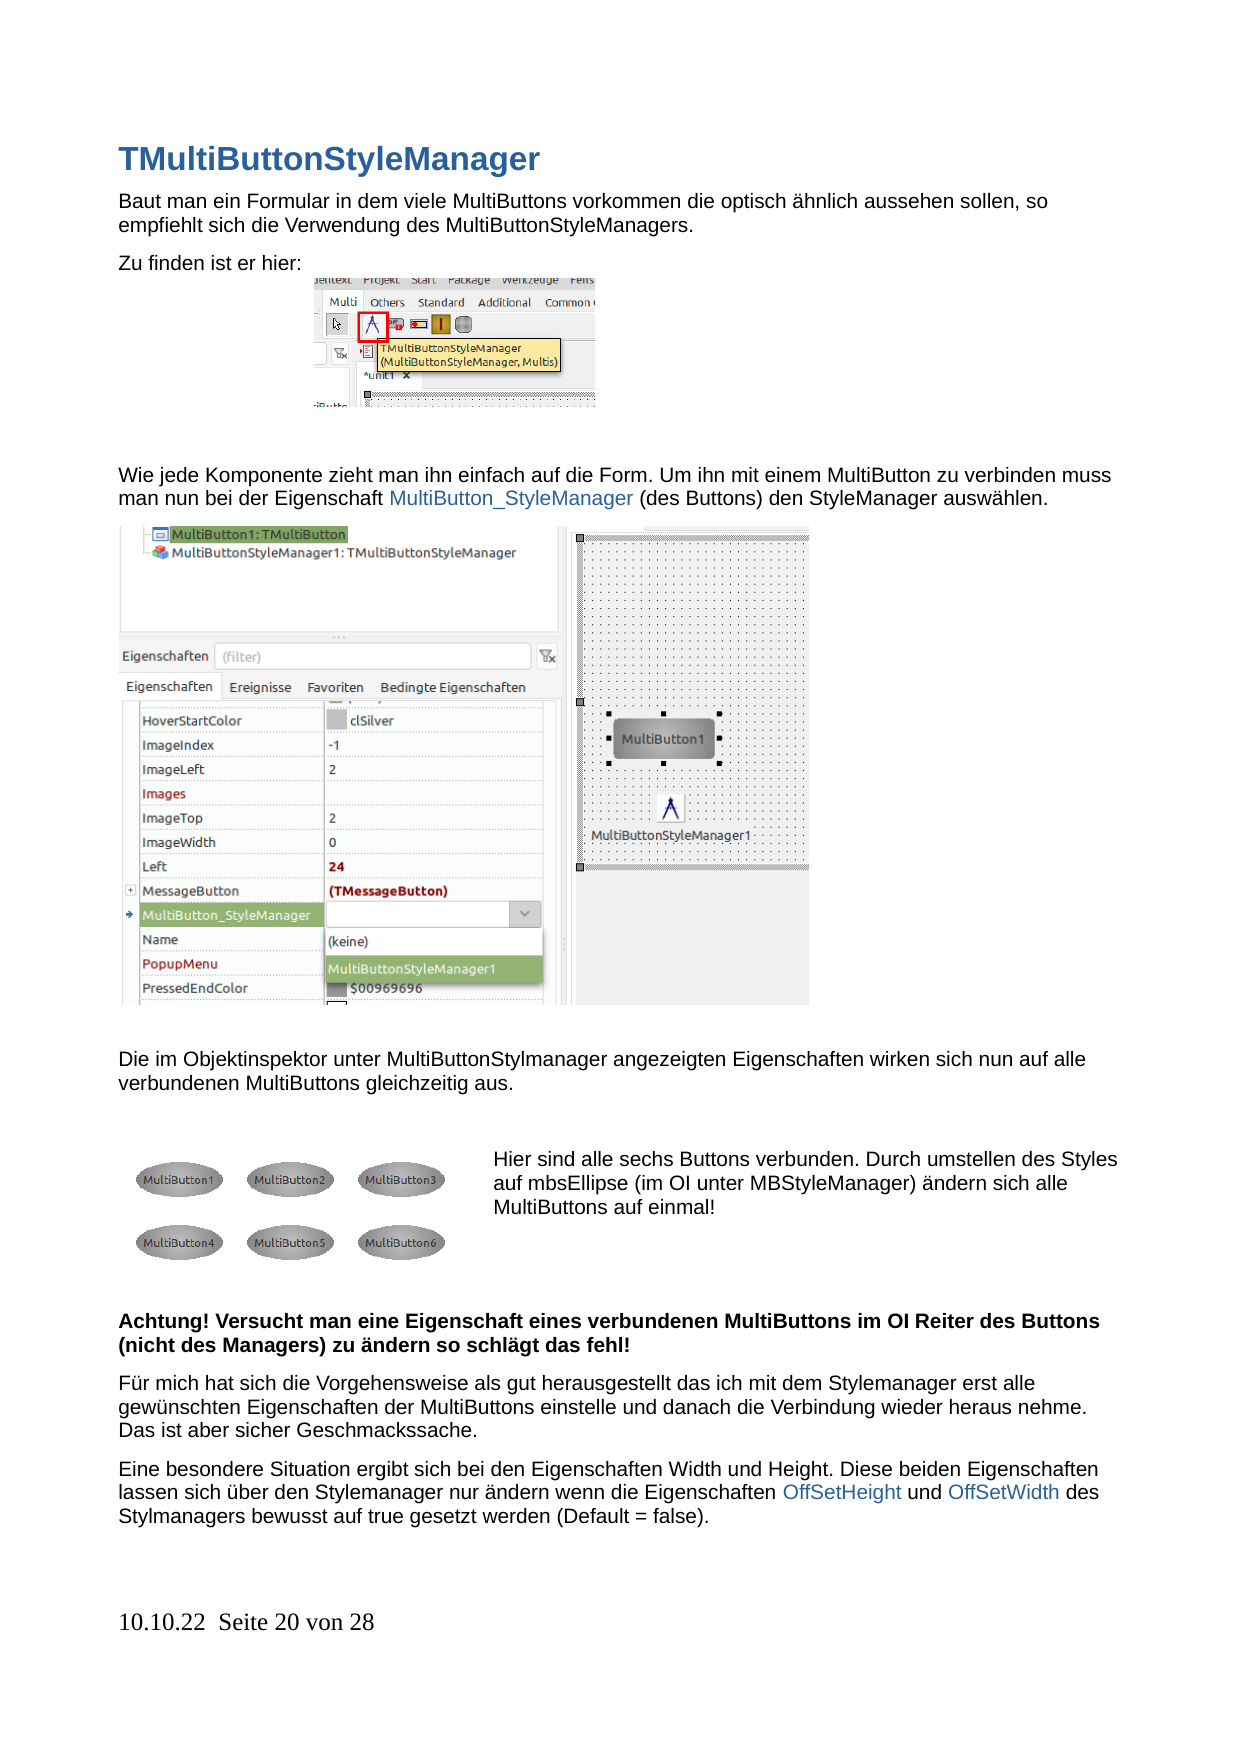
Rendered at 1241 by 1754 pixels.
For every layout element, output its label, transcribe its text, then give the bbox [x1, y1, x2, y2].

text Hier sind alle sechs Buttons verbunden. Durch umstellen des Styles auf mbsEllipse (im OI unter MBStyleManager) ändern sich alle MultiButtons auf einmal! [460, 1148, 1122, 1219]
text Zu finden ist er hier: [118, 252, 1122, 275]
picture [314, 278, 596, 407]
text Für mich hat sich die Vorgehensweise als gut herausgestellt das ich mit dem Stylemanager erst alle gewünschten Eigenschaften der MultiButtons einstelle und danach die Verbindung wieder heraus nehme. Das ist aber sicher Geschmackssache. [118, 1372, 1122, 1443]
picture [118, 526, 810, 1005]
picture [120, 1147, 460, 1277]
text Die im Objektinspektor unter MultiButtonStylmanager angezeigten Eigenschaften wirken sich nun auf alle verbundenen MultiButtons gleichzeitig aus. [118, 1048, 1122, 1095]
text Baut man ein Formular in dem viele MultiButtons vorkommen die optisch ähnlich aussehen sollen, so empfiehlt sich die Verwendung des MultiButtonStyleManagers. [118, 190, 1122, 237]
text Achtung! Versucht man eine Eigenschaft eines verbundenen MultiButtons im OI Reiter des Buttons (nicht des Managers) zu ändern so schlägt das fehl! [118, 1310, 1122, 1357]
text Wie jede Komponente zieht man ihn einfach auf die Form. Um ihn mit einem MultiButton zu verbinden muss man nun bei der Eigenschaft MultiButton_StyleManager (des Buttons) den StyleManager auswählen. [118, 463, 1122, 511]
subtitle TMultiButtonStyleManager [118, 139, 1122, 177]
text Eine besondere Situation ergibt sich bei den Eigenschaften Width und Height. Diese beiden Eigenschaften lassen sich über den Stylemanager nur ändern wenn die Eigenschaften OffSetHeight und OffSetWidth des Stylmanagers bewusst auf true gesetzt werden (Default = false). [118, 1457, 1122, 1528]
